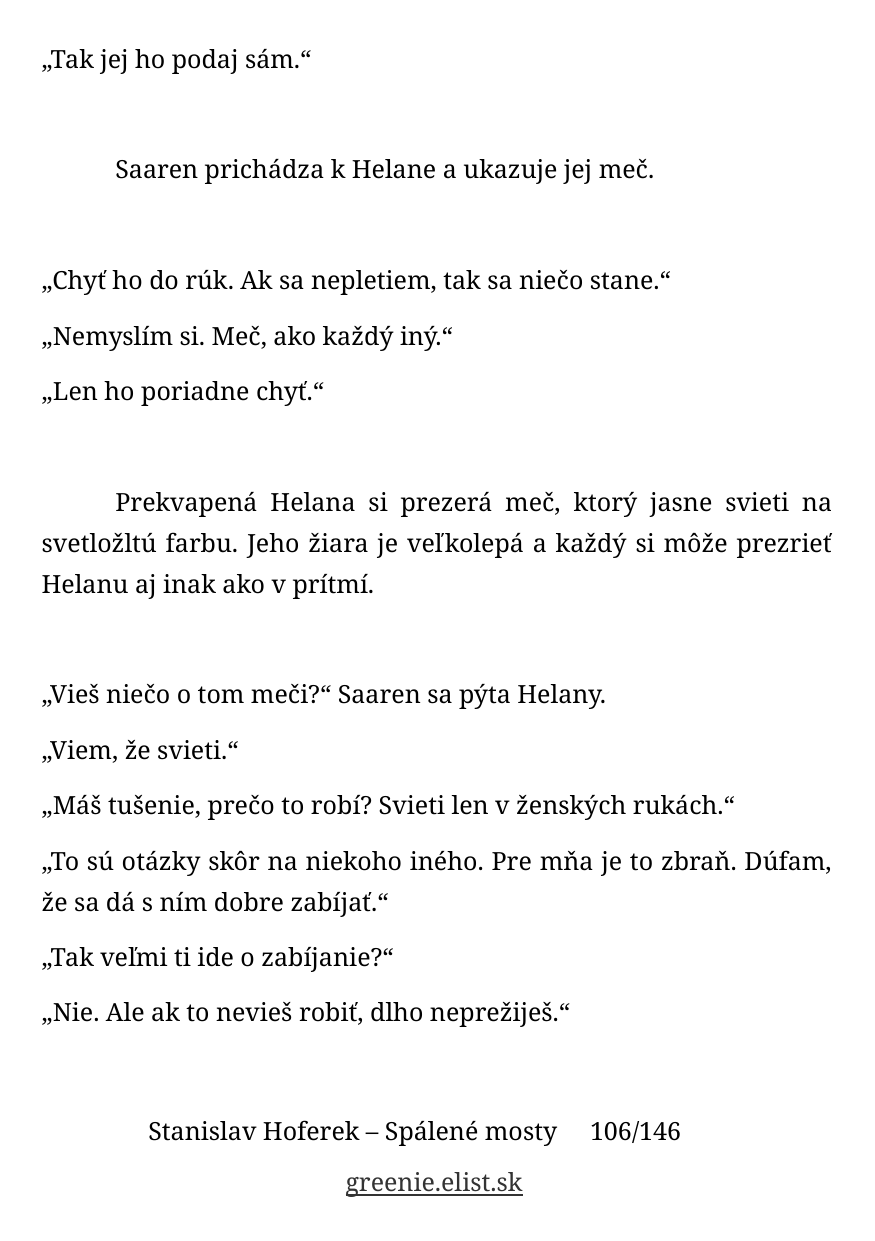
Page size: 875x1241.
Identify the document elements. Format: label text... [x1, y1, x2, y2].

text „Chyť ho do rúk. Ak sa nepletiem, tak sa niečo stane.“ [41, 263, 833, 297]
text „Nie. Ale ak to nevieš robiť, dlho neprežiješ.“ [41, 995, 833, 1029]
text „Viem, že svieti.“ [41, 733, 833, 767]
text Prekvapená Helana si prezerá meč, ktorý jasne svieti na svetložltú farbu. Jeho žiara je veľkolepá a každý si môže prezrieť Helanu aj inak ako v prítmí. [41, 485, 833, 600]
text „Len ho poriadne chyť.“ [41, 374, 833, 408]
text „Máš tušenie, prečo to robí? Svieti len v ženských rukách.“ [41, 788, 833, 822]
text „Tak veľmi ti ide o zabíjanie?“ [41, 940, 833, 974]
text Saaren prichádza k Helane a ukazuje jej meč. [41, 152, 833, 186]
text „To sú otázky skôr na niekoho iného. Pre mňa je to zbraň. Dúfam, že sa dá s ním dobre zabíjať.“ [41, 843, 833, 918]
text „Nemyslím si. Meč, ako každý iný.“ [41, 318, 833, 352]
text „Vieš niečo o tom meči?“ Saaren sa pýta Helany. [41, 677, 833, 711]
text „Tak jej ho podaj sám.“ [41, 41, 833, 75]
